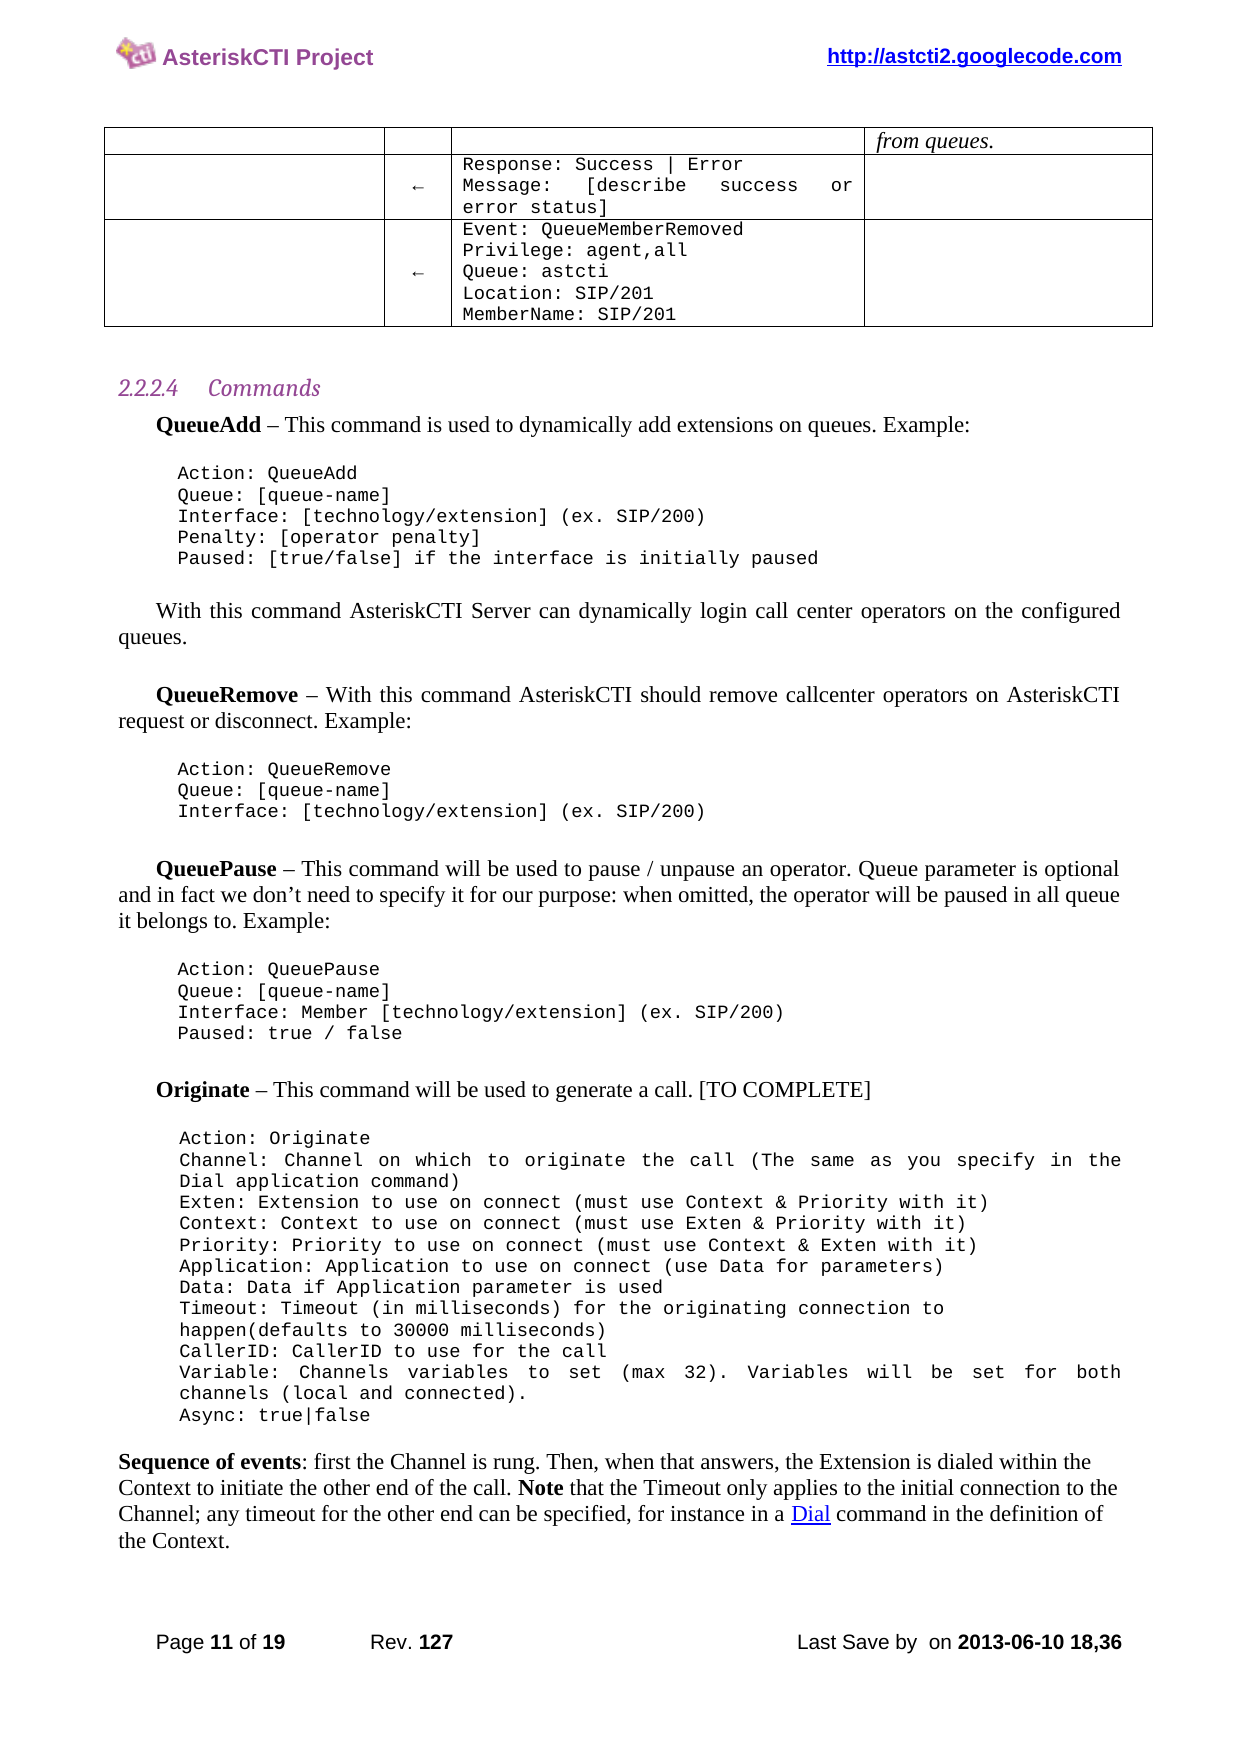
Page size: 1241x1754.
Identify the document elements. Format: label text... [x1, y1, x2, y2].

table_cell [865, 155, 1152, 219]
text Application: Application to use on connect (use Data for parameters) [117, 1257, 1122, 1278]
text Queue: [queue-name] [177, 485, 1122, 507]
table_cell [385, 128, 451, 154]
picture [116, 34, 157, 74]
text Queue: [queue-name] [177, 981, 1122, 1003]
text With this command AsteriskCTI Server can dynamically login call center operators on the configured queues. [118, 597, 1122, 649]
text CallerID: CallerID to use for the call [117, 1342, 1122, 1363]
text Paused: true / false [177, 1024, 1122, 1045]
text Action: QueueAdd [177, 464, 1122, 485]
table_cell [452, 128, 864, 154]
text Priority: Priority to use on connect (must use Context & Exten with it) [117, 1235, 1122, 1257]
table_cell ← [385, 220, 451, 326]
table_cell [105, 128, 384, 154]
text Originate – This command will be used to generate a call. [TO COMPLETE] [118, 1076, 1122, 1103]
text Sequence of events: first the Channel is rung. Then, when that answers, the Extension is dialed within the Context to initiate the other end of the call. Note that the Timeout only applies to the initial connection to the Channel; any timeout for the other end can be specified, for instance in a Dial command in the definition of the Context. [118, 1448, 1122, 1579]
text Channel: Channel on which to originate the call (The same as you specify in the Dial application command) [117, 1150, 1122, 1193]
text Action: QueuePause [177, 960, 1122, 981]
table_cell Response: Success | Error Message: [describe success or error status] [452, 155, 864, 219]
text Context: Context to use on connect (must use Exten & Priority with it) [117, 1214, 1122, 1235]
text Data: Data if Application parameter is used [117, 1278, 1122, 1299]
text QueueAdd – This command is used to dynamically add extensions on queues. Example: [118, 411, 1122, 438]
text Penalty: [operator penalty] [177, 528, 1122, 549]
table_cell from queues. [865, 128, 1152, 154]
text QueueRemove – With this command AsteriskCTI should remove callcenter operators on AsteriskCTI request or disconnect. Example: [118, 681, 1122, 733]
table_cell Event: QueueMemberRemoved Privilege: agent,all Queue: astcti Location: SIP/201 MemberName: SIP/201 [452, 220, 864, 326]
text Timeout: Timeout (in milliseconds) for the originating connection to happen(defaults to 30000 milliseconds) [117, 1299, 1122, 1342]
table_cell [105, 155, 384, 219]
subtitle Commands [118, 374, 1122, 403]
text Async: true|false [117, 1405, 1122, 1427]
text Variable: Channels variables to set (max 32). Variables will be set for both channels (local and connected). [117, 1363, 1122, 1405]
text Exten: Extension to use on connect (must use Context & Priority with it) [117, 1193, 1122, 1214]
table_cell [105, 220, 384, 326]
text Paused: [true/false] if the interface is initially paused [177, 549, 1122, 570]
text Interface: Member [technology/extension] (ex. SIP/200) [177, 1003, 1122, 1024]
table_cell [865, 220, 1152, 326]
table_cell ← [385, 155, 451, 219]
text Action: QueueRemove Queue: [queue-name] Interface: [technology/extension] (ex. SIP/200) [177, 760, 1122, 823]
text Action: Originate [117, 1129, 1122, 1150]
text QueuePause – This command will be used to pause / unpause an operator. Queue parameter is optional and in fact we don’t need to specify it for our purpose: when omitted, the operator will be paused in all queue it belongs to. Example: [118, 855, 1122, 934]
text Interface: [technology/extension] (ex. SIP/200) [177, 507, 1122, 528]
